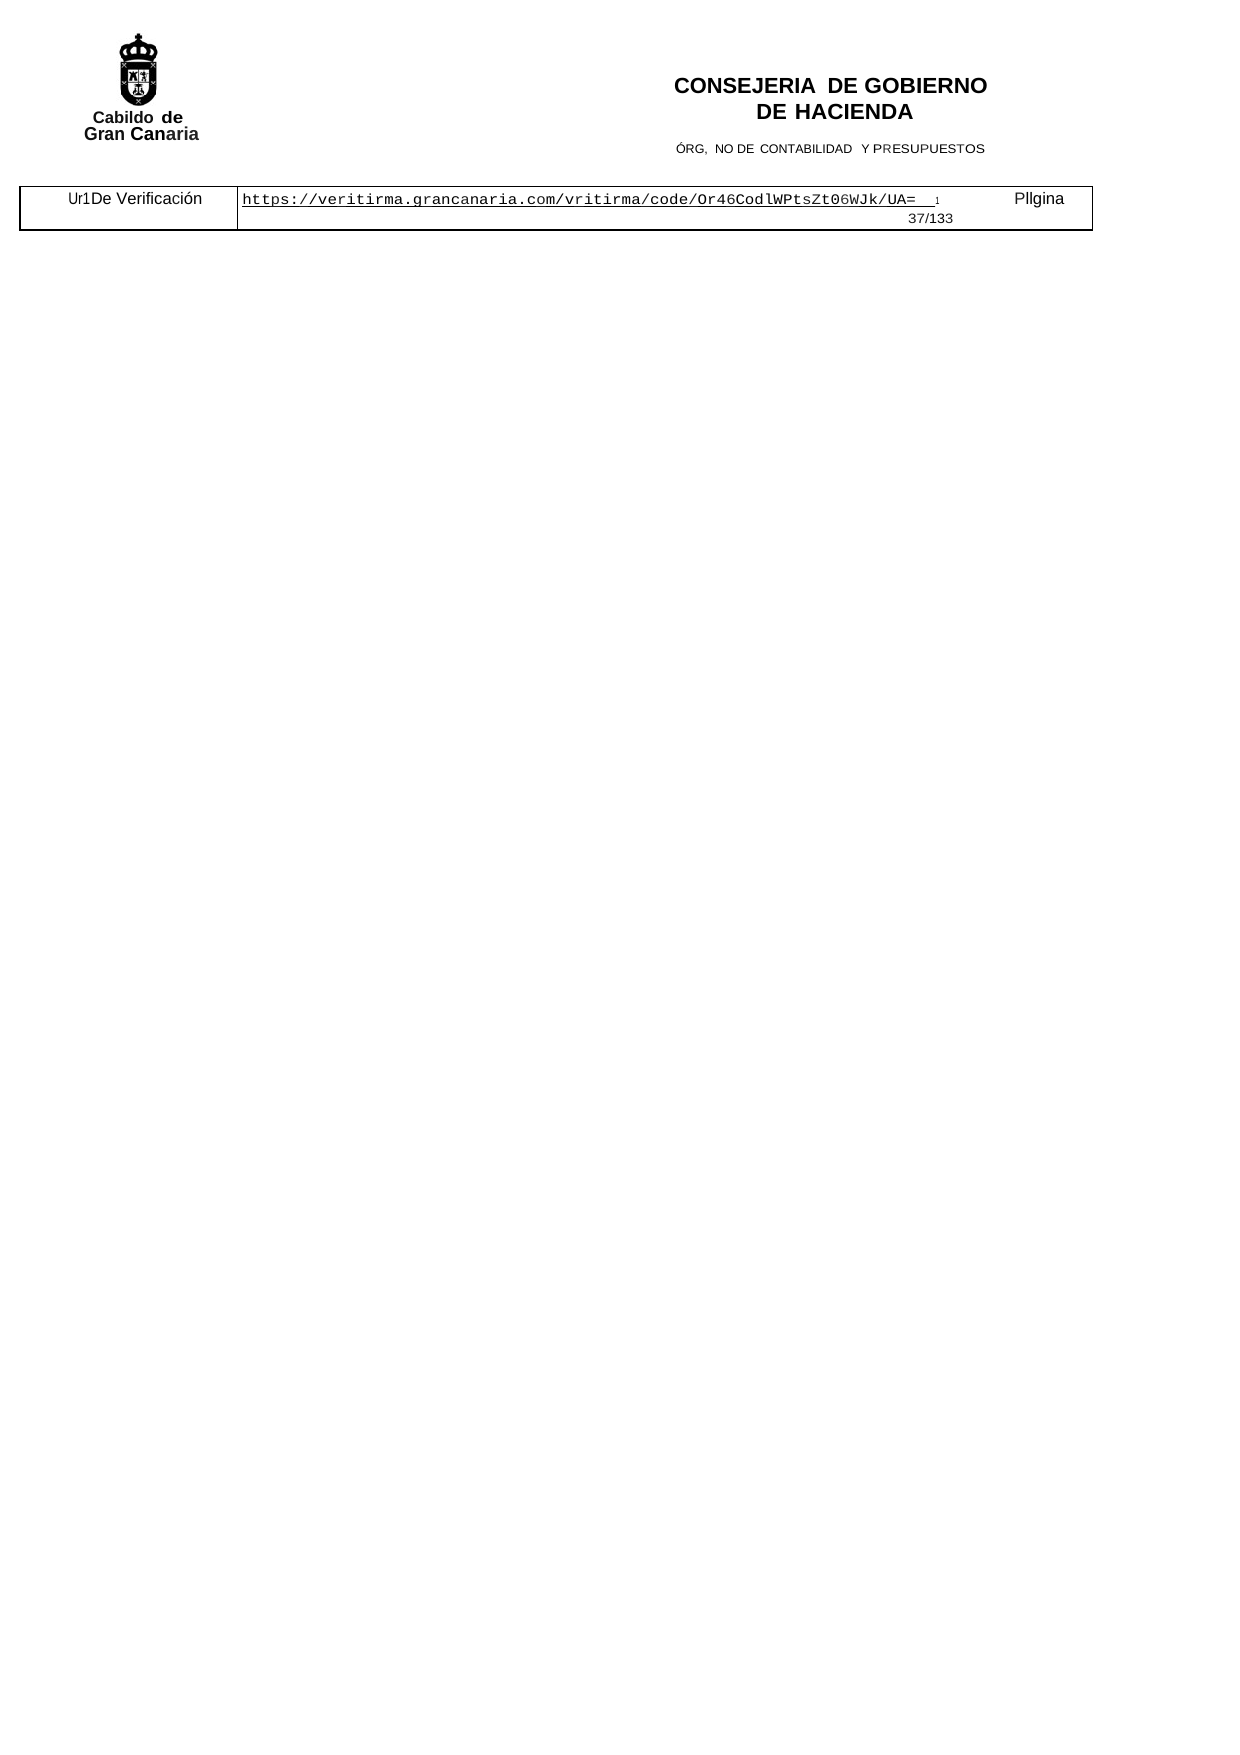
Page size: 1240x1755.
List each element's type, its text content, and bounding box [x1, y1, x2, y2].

table_cell Ur1De Verificación [21, 187, 237, 229]
table_cell https://veritirma.grancanaria.com/vritirma/code/Or46CodlWPtsZt06WJk/UA= 1 Pllgina 37/133 1 [238, 187, 1092, 229]
